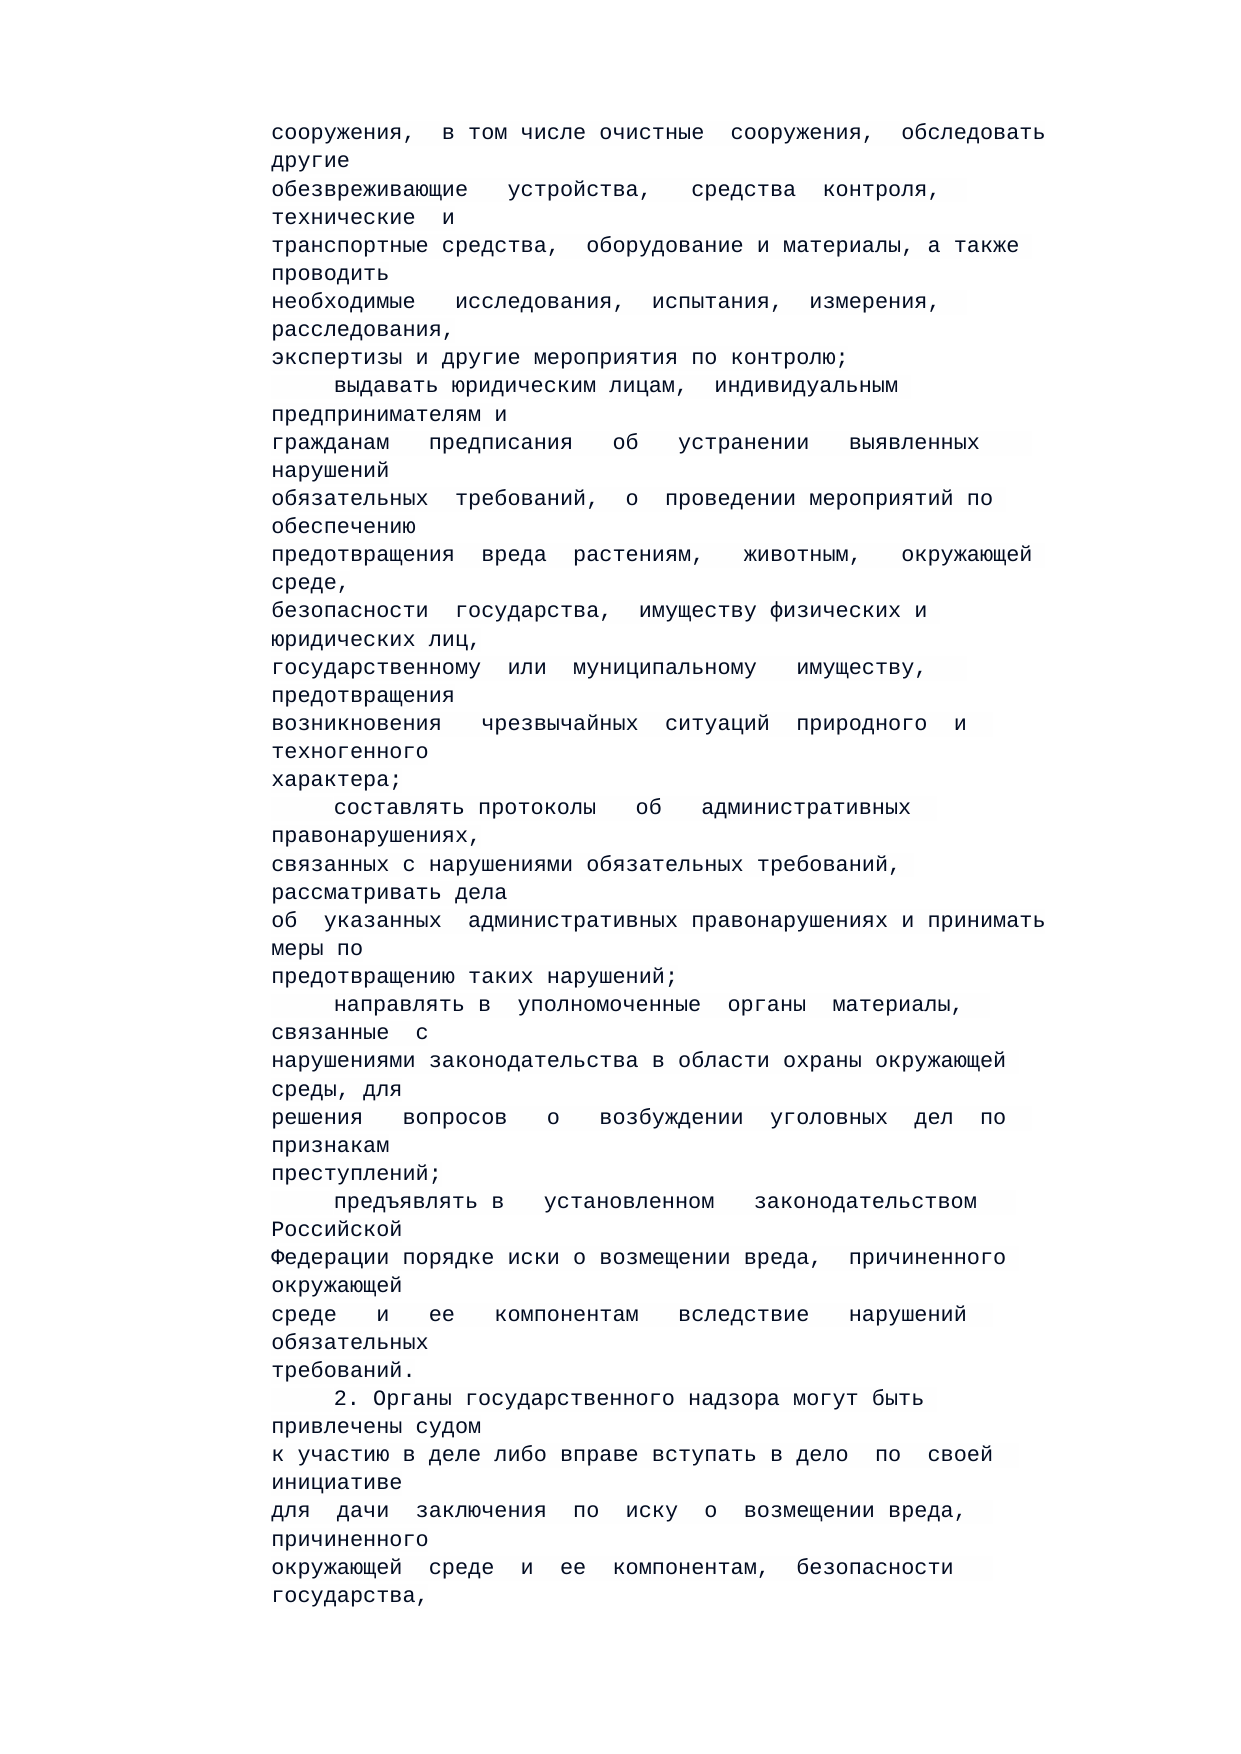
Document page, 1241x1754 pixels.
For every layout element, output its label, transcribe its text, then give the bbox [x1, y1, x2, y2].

text характера; [271, 765, 1058, 793]
text экспертизы и другие мероприятия по контролю; [271, 343, 1058, 371]
text сооружения, в том числе очистные сооружения, обследовать другие [271, 118, 1058, 174]
text безопасности государства, имуществу физических и юридических лиц, [271, 596, 1058, 652]
text гражданам предписания об устранении выявленных нарушений [271, 427, 1058, 484]
text решения вопросов о возбуждении уголовных дел по признакам [271, 1102, 1058, 1159]
text нарушениями законодательства в области охраны окружающей среды, для [271, 1046, 1058, 1102]
text предотвращению таких нарушений; [271, 962, 1058, 990]
text необходимые исследования, испытания, измерения, расследования, [271, 287, 1058, 343]
text составлять протоколы об административных правонарушениях, [271, 793, 1058, 849]
text предъявлять в установленном законодательством Российской [271, 1187, 1058, 1243]
text обезвреживающие устройства, средства контроля, технические и [271, 174, 1058, 231]
text выдавать юридическим лицам, индивидуальным предпринимателям и [271, 371, 1058, 427]
text транспортные средства, оборудование и материалы, а также проводить [271, 231, 1058, 287]
text предотвращения вреда растениям, животным, окружающей среде, [271, 540, 1058, 596]
text для дачи заключения по иску о возмещении вреда, причиненного [271, 1496, 1058, 1552]
text об указанных административных правонарушениях и принимать меры по [271, 906, 1058, 962]
text среде и ее компонентам вследствие нарушений обязательных [271, 1299, 1058, 1356]
text Федерации порядке иски о возмещении вреда, причиненного окружающей [271, 1243, 1058, 1299]
text возникновения чрезвычайных ситуаций природного и техногенного [271, 709, 1058, 765]
text преступлений; [271, 1159, 1058, 1187]
text государственному или муниципальному имуществу, предотвращения [271, 652, 1058, 709]
text связанных с нарушениями обязательных требований, рассматривать дела [271, 849, 1058, 906]
text к участию в деле либо вправе вступать в дело по своей инициативе [271, 1440, 1058, 1496]
text 2. Органы государственного надзора могут быть привлечены судом [271, 1384, 1058, 1440]
text требований. [271, 1356, 1058, 1384]
text окружающей среде и ее компонентам, безопасности государства, [271, 1552, 1058, 1609]
text направлять в уполномоченные органы материалы, связанные с [271, 990, 1058, 1046]
text обязательных требований, о проведении мероприятий по обеспечению [271, 484, 1058, 540]
